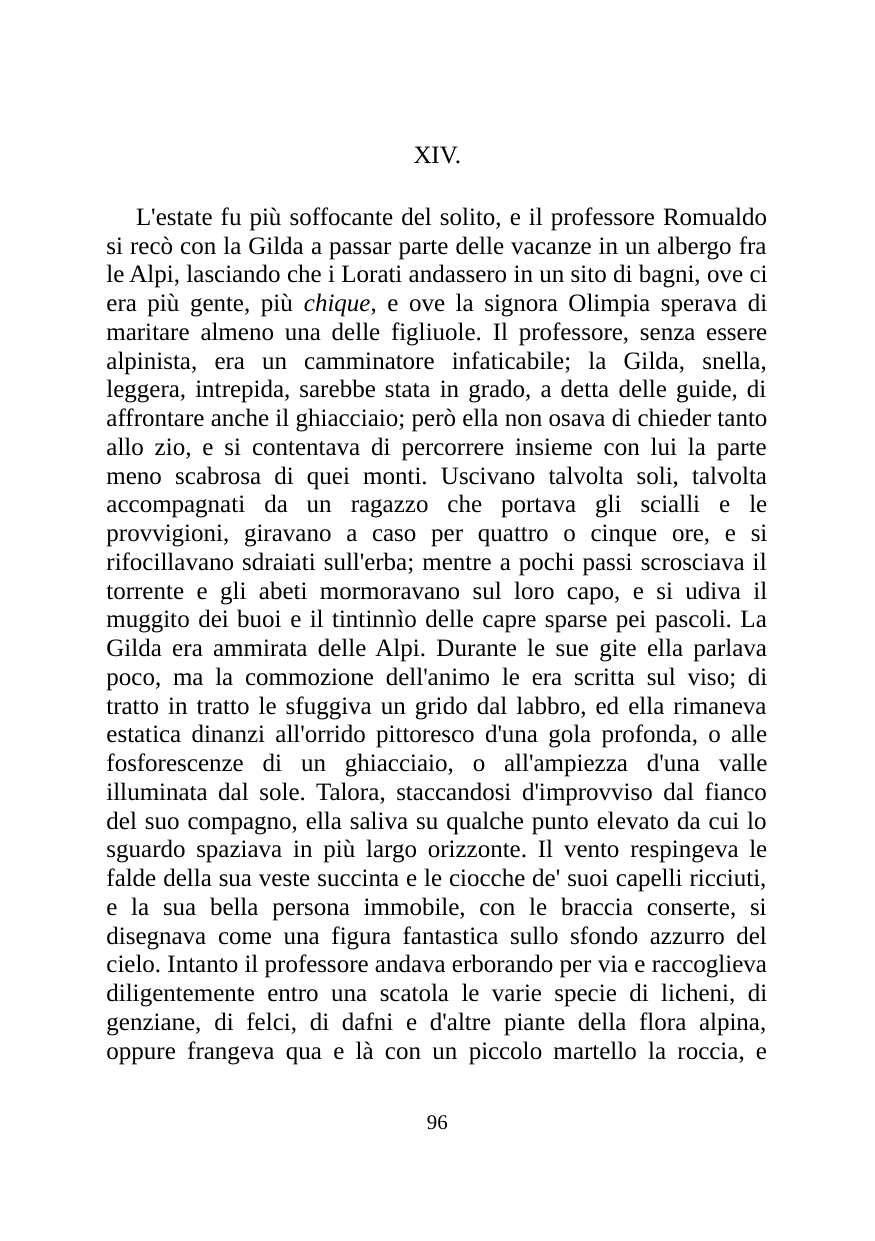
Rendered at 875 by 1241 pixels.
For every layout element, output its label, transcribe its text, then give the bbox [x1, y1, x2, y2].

text XIV. [106, 140, 768, 168]
text L'estate fu più soffocante del solito, e il professore Romualdo si recò con la Gilda a passar parte delle vacanze in un albergo fra le Alpi, lasciando che i Lorati andassero in un sito di bagni, ove ci era più gente, più chique, e ove la signora Olimpia sperava di maritare almeno una delle figliuole. Il professore, senza essere alpinista, era un camminatore infaticabile; la Gilda, snella, leggera, intrepida, sarebbe stata in grado, a detta delle guide, di affrontare anche il ghiacciaio; però ella non osava di chieder tanto allo zio, e si contentava di percorrere insieme con lui la parte meno scabrosa di quei monti. Uscivano talvolta soli, talvolta accompagnati da un ragazzo che portava gli scialli e le provvigioni, giravano a caso per quattro o cinque ore, e si rifocillavano sdraiati sull'erba; mentre a pochi passi scrosciava il torrente e gli abeti mormoravano sul loro capo, e si udiva il muggito dei buoi e il tintinnìo delle capre sparse pei pascoli. La Gilda era ammirata delle Alpi. Durante le sue gite ella parlava poco, ma la commozione dell'animo le era scritta sul viso; di tratto in tratto le sfuggiva un grido dal labbro, ed ella rimaneva estatica dinanzi all'orrido pittoresco d'una gola profonda, o alle fosforescenze di un ghiacciaio, o all'ampiezza d'una valle illuminata dal sole. Talora, staccandosi d'improvviso dal fianco del suo compagno, ella saliva su qualche punto elevato da cui lo sguardo spaziava in più largo orizzonte. Il vento respingeva le falde della sua veste succinta e le ciocche de' suoi capelli ricciuti, e la sua bella persona immobile, con le braccia conserte, si disegnava come una figura fantastica sullo sfondo azzurro del cielo. Intanto il professore andava erborando per via e raccoglieva diligentemente entro una scatola le varie specie di licheni, di genziane, di felci, di dafni e d'altre piante della flora alpina, oppure frangeva qua e là con un piccolo martello la roccia, e [106, 202, 768, 1064]
